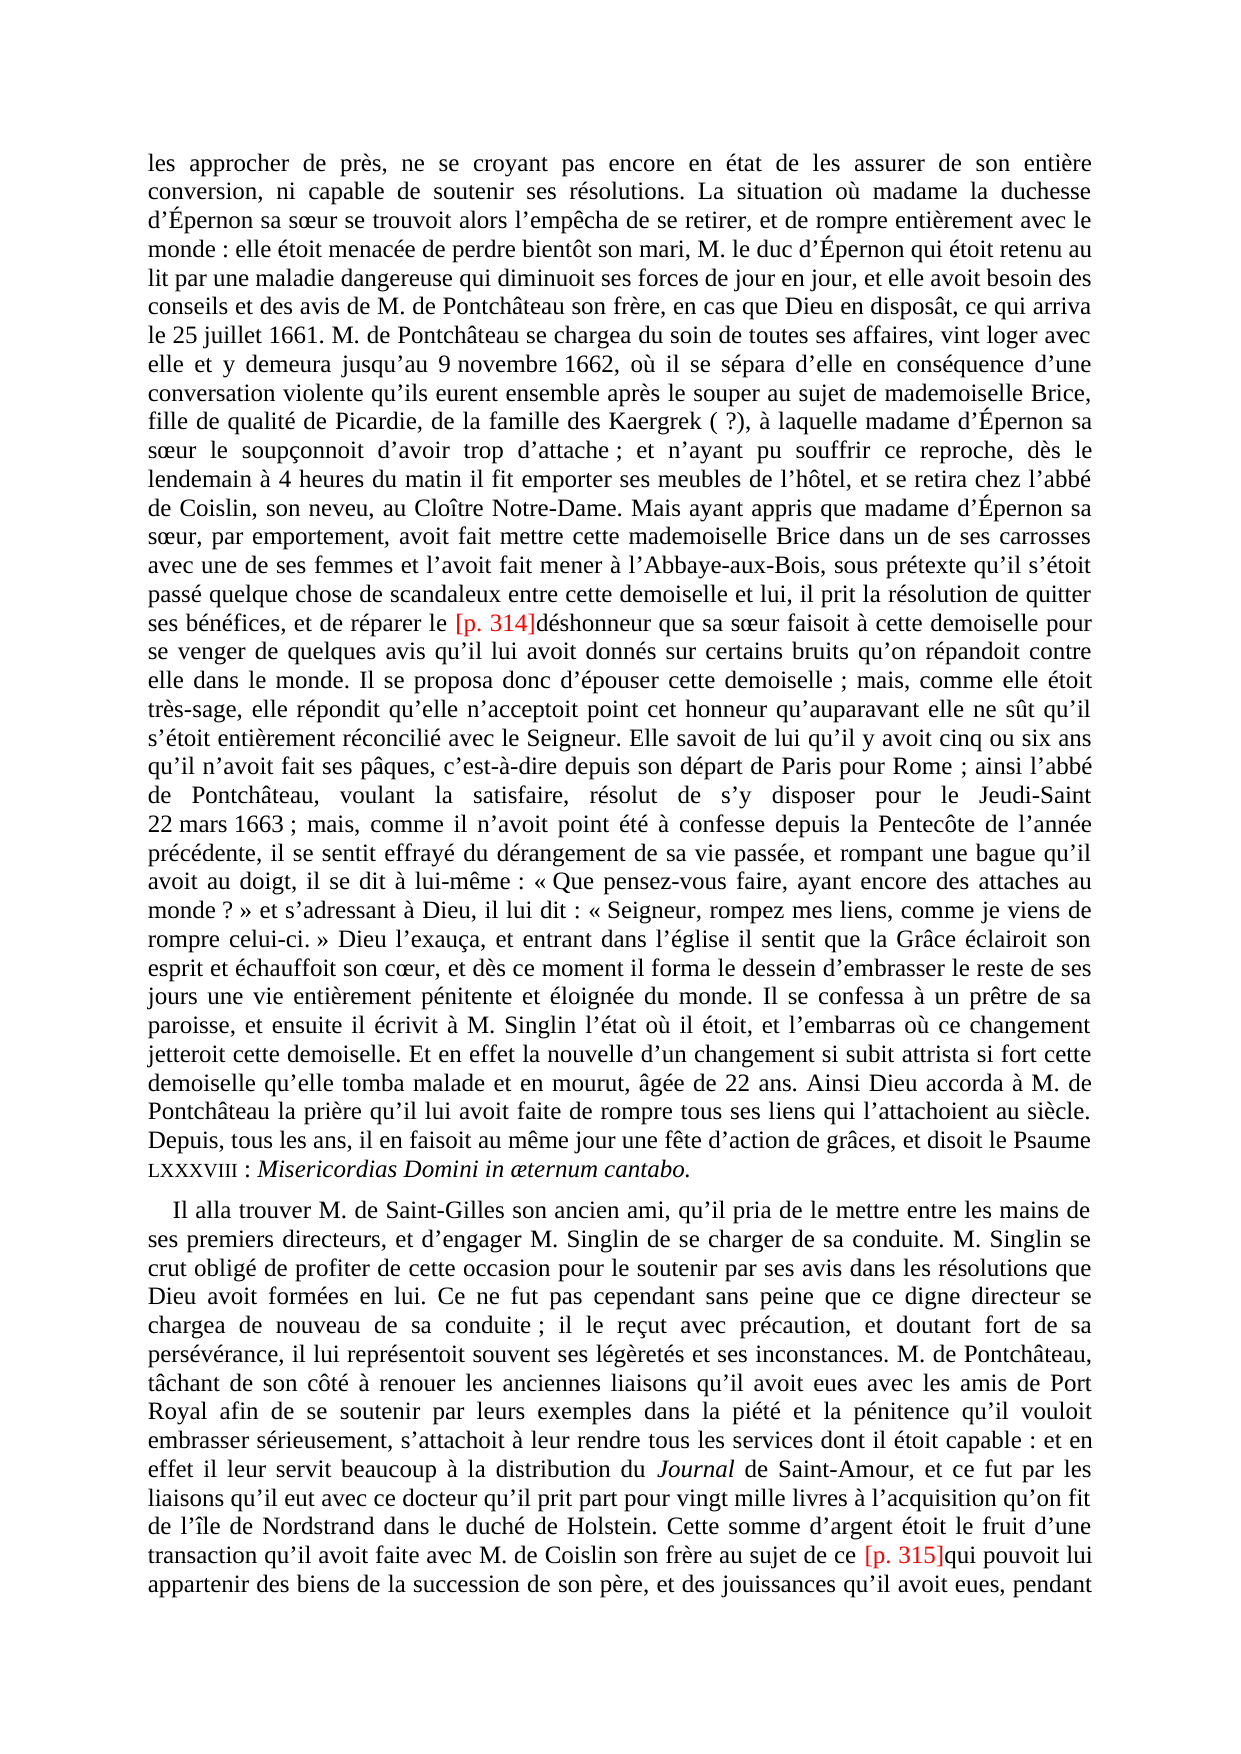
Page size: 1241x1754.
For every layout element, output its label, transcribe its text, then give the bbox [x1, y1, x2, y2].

text les approcher de près, ne se croyant pas encore en état de les assurer de son entière conversion, ni capable de soutenir ses résolutions. La situation où madame la duchesse d’Épernon sa sœur se trouvoit alors l’empêcha de se retirer, et de rompre entièrement avec le monde : elle étoit menacée de perdre bientôt son mari, M. le duc d’Épernon qui étoit retenu au lit par une maladie dangereuse qui diminuoit ses forces de jour en jour, et elle avoit besoin des conseils et des avis de M. de Pontchâteau son frère, en cas que Dieu en disposât, ce qui arriva le 25 juillet 1661. M. de Pontchâteau se chargea du soin de toutes ses affaires, vint loger avec elle et y demeura jusqu’au 9 novembre 1662, où il se sépara d’elle en conséquence d’une conversation violente qu’ils eurent ensemble après le souper au sujet de mademoiselle Brice, fille de qualité de Picardie, de la famille des Kaergrek ( ?), à laquelle madame d’Épernon sa sœur le soupçonnoit d’avoir trop d’attache ; et n’ayant pu souffrir ce reproche, dès le lendemain à 4 heures du matin il fit emporter ses meubles de l’hôtel, et se retira chez l’abbé de Coislin, son neveu, au Cloître Notre-Dame. Mais ayant appris que madame d’Épernon sa sœur, par emportement, avoit fait mettre cette mademoiselle Brice dans un de ses carrosses avec une de ses femmes et l’avoit fait mener à l’Abbaye-aux-Bois, sous prétexte qu’il s’étoit passé quelque chose de scandaleux entre cette demoiselle et lui, il prit la résolution de quitter ses bénéfices, et de réparer le [p. 314]déshonneur que sa sœur faisoit à cette demoiselle pour se venger de quelques avis qu’il lui avoit donnés sur certains bruits qu’on répandoit contre elle dans le monde. Il se proposa donc d’épouser cette demoiselle ; mais, comme elle étoit très-sage, elle répondit qu’elle n’acceptoit point cet honneur qu’auparavant elle ne sût qu’il s’étoit entièrement réconcilié avec le Seigneur. Elle savoit de lui qu’il y avoit cinq ou six ans qu’il n’avoit fait ses pâques, c’est-à-dire depuis son départ de Paris pour Rome ; ainsi l’abbé de Pontchâteau, voulant la satisfaire, résolut de s’y disposer pour le Jeudi-Saint 22 mars 1663 ; mais, comme il n’avoit point été à confesse depuis la Pentecôte de l’année précédente, il se sentit effrayé du dérangement de sa vie passée, et rompant une bague qu’il avoit au doigt, il se dit à lui-même : « Que pensez-vous faire, ayant encore des attaches au monde ? » et s’adressant à Dieu, il lui dit : « Seigneur, rompez mes liens, comme je viens de rompre celui-ci. » Dieu l’exauça, et entrant dans l’église il sentit que la Grâce éclairoit son esprit et échauffoit son cœur, et dès ce moment il forma le dessein d’embrasser le reste de ses jours une vie entièrement pénitente et éloignée du monde. Il se confessa à un prêtre de sa paroisse, et ensuite il écrivit à M. Singlin l’état où il étoit, et l’embarras où ce changement jetteroit cette demoiselle. Et en effet la nouvelle d’un changement si subit attrista si fort cette demoiselle qu’elle tomba malade et en mourut, âgée de 22 ans. Ainsi Dieu accorda à M. de Pontchâteau la prière qu’il lui avoit faite de rompre tous ses liens qui l’attachoient au siècle. Depuis, tous les ans, il en faisoit au même jour une fête d’action de grâces, et disoit le Psaume lxxxviii : Misericordias Domini in æternum cantabo. [148, 148, 1093, 1183]
text Il alla trouver M. de Saint-Gilles son ancien ami, qu’il pria de le mettre entre les mains de ses premiers directeurs, et d’engager M. Singlin de se charger de sa conduite. M. Singlin se crut obligé de profiter de cette occasion pour le soutenir par ses avis dans les résolutions que Dieu avoit formées en lui. Ce ne fut pas cependant sans peine que ce digne directeur se chargea de nouveau de sa conduite ; il le reçut avec précaution, et doutant fort de sa persévérance, il lui représentoit souvent ses légèretés et ses inconstances. M. de Pontchâteau, tâchant de son côté à renouer les anciennes liaisons qu’il avoit eues avec les amis de Port Royal afin de se soutenir par leurs exemples dans la piété et la pénitence qu’il vouloit embrasser sérieusement, s’attachoit à leur rendre tous les services dont il étoit capable : et en effet il leur servit beaucoup à la distribution du Journal de Saint-Amour, et ce fut par les liaisons qu’il eut avec ce docteur qu’il prit part pour vingt mille livres à l’acquisition qu’on fit de l’île de Nordstrand dans le duché de Holstein. Cette somme d’argent étoit le fruit d’une transaction qu’il avoit faite avec M. de Coislin son frère au sujet de ce [p. 315]qui pouvoit lui appartenir des biens de la succession de son père, et des jouissances qu’il avoit eues, pendant [148, 1195, 1093, 1598]
